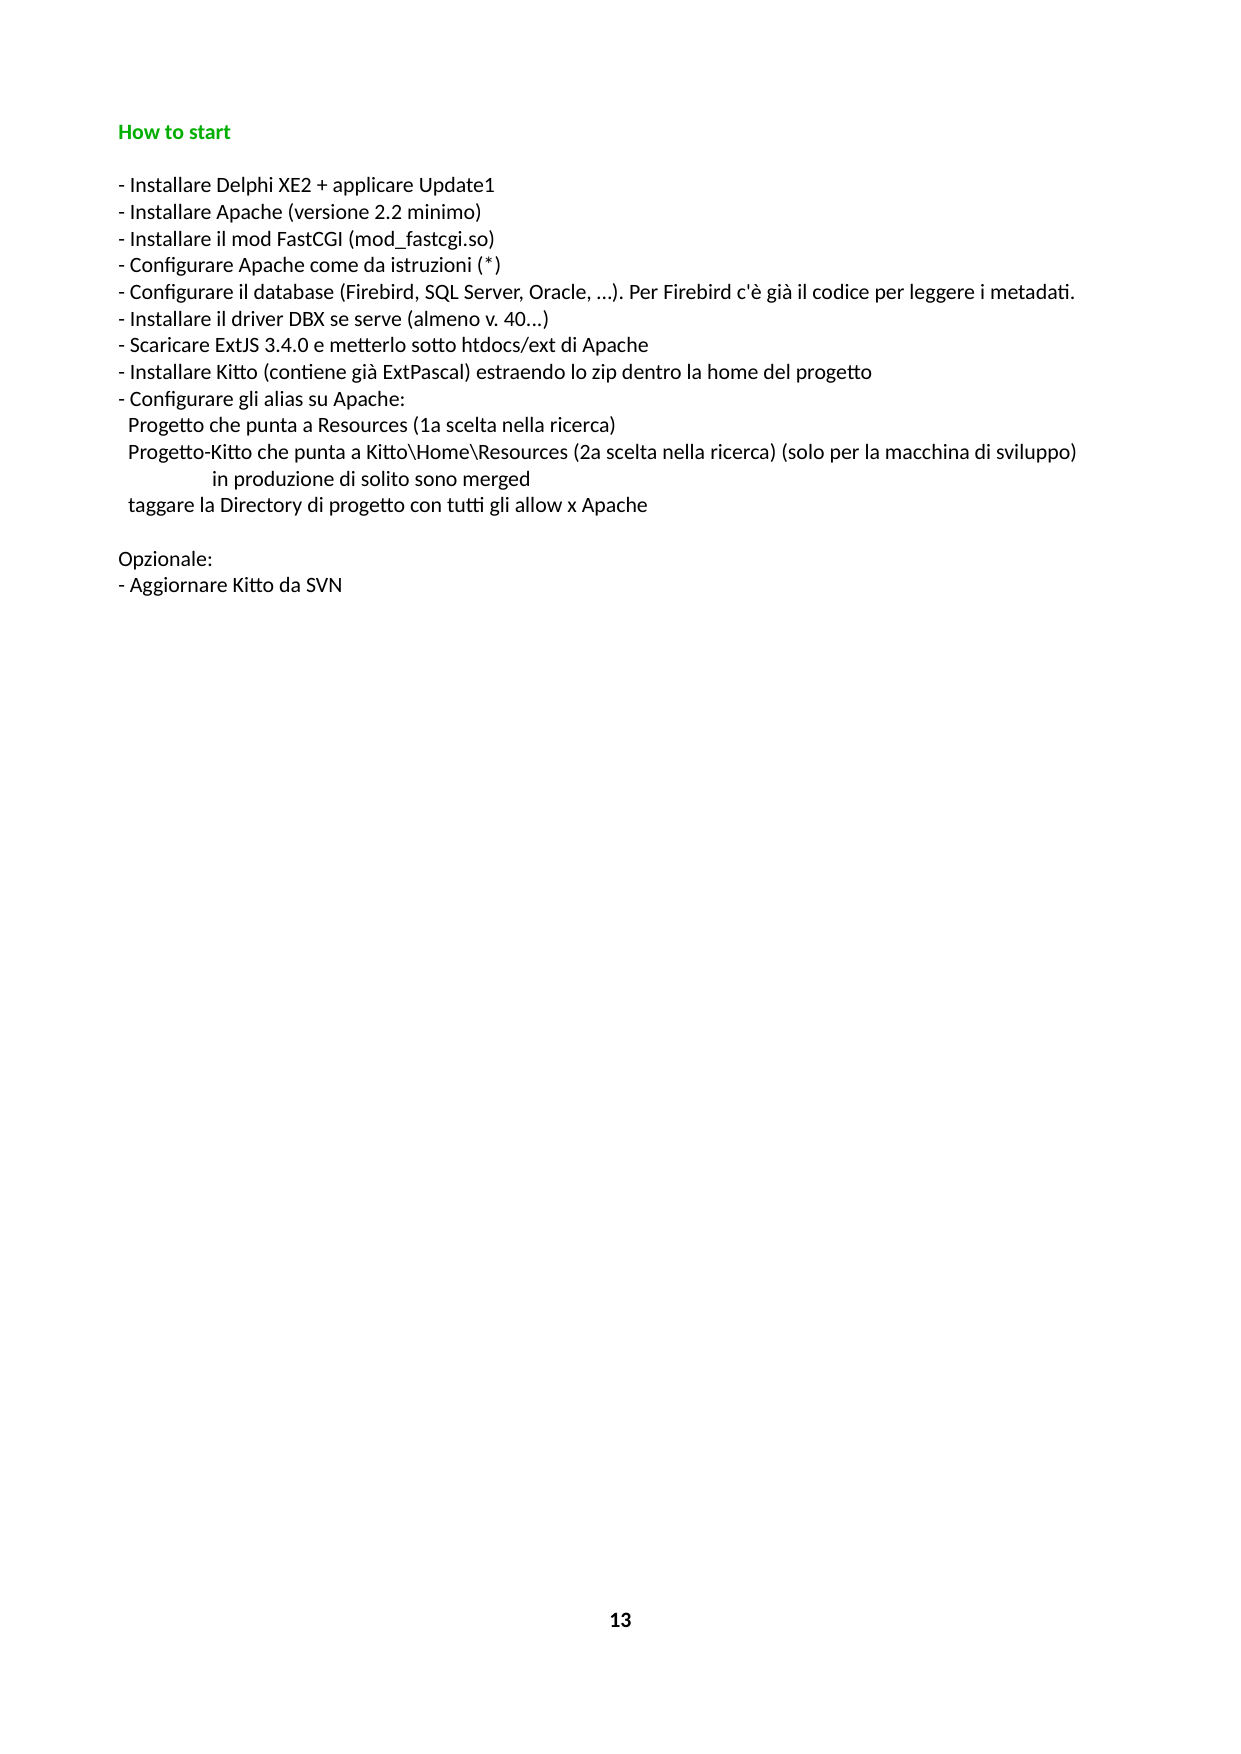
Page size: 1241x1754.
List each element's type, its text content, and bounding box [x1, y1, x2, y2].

text How to start [118, 118, 1122, 145]
text - Scaricare ExtJS 3.4.0 e metterlo sotto htdocs/ext di Apache [118, 331, 1122, 358]
text in produzione di solito sono merged [118, 465, 1122, 491]
text - Installare il driver DBX se serve (almeno v. 40...) [118, 305, 1122, 331]
text - Configurare gli alias su Apache: [118, 385, 1122, 411]
text - Configurare il database (Firebird, SQL Server, Oracle, …). Per Firebird c'è già il codice per leggere i metadati. [118, 278, 1122, 305]
text Progetto-Kitto che punta a Kitto\Home\Resources (2a scelta nella ricerca) (solo per la macchina di sviluppo) [118, 438, 1122, 465]
text Progetto che punta a Resources (1a scelta nella ricerca) [118, 411, 1122, 438]
text - Installare Delphi XE2 + applicare Update1 [118, 171, 1122, 198]
text - Installare Apache (versione 2.2 minimo) [118, 198, 1122, 225]
text - Installare Kitto (contiene già ExtPascal) estraendo lo zip dentro la home del progetto [118, 358, 1122, 385]
text - Aggiornare Kitto da SVN [118, 571, 1122, 598]
text Opzionale: [118, 545, 1122, 571]
text - Configurare Apache come da istruzioni (*) [118, 251, 1122, 278]
text taggare la Directory di progetto con tutti gli allow x Apache [118, 491, 1122, 518]
text - Installare il mod FastCGI (mod_fastcgi.so) [118, 225, 1122, 251]
